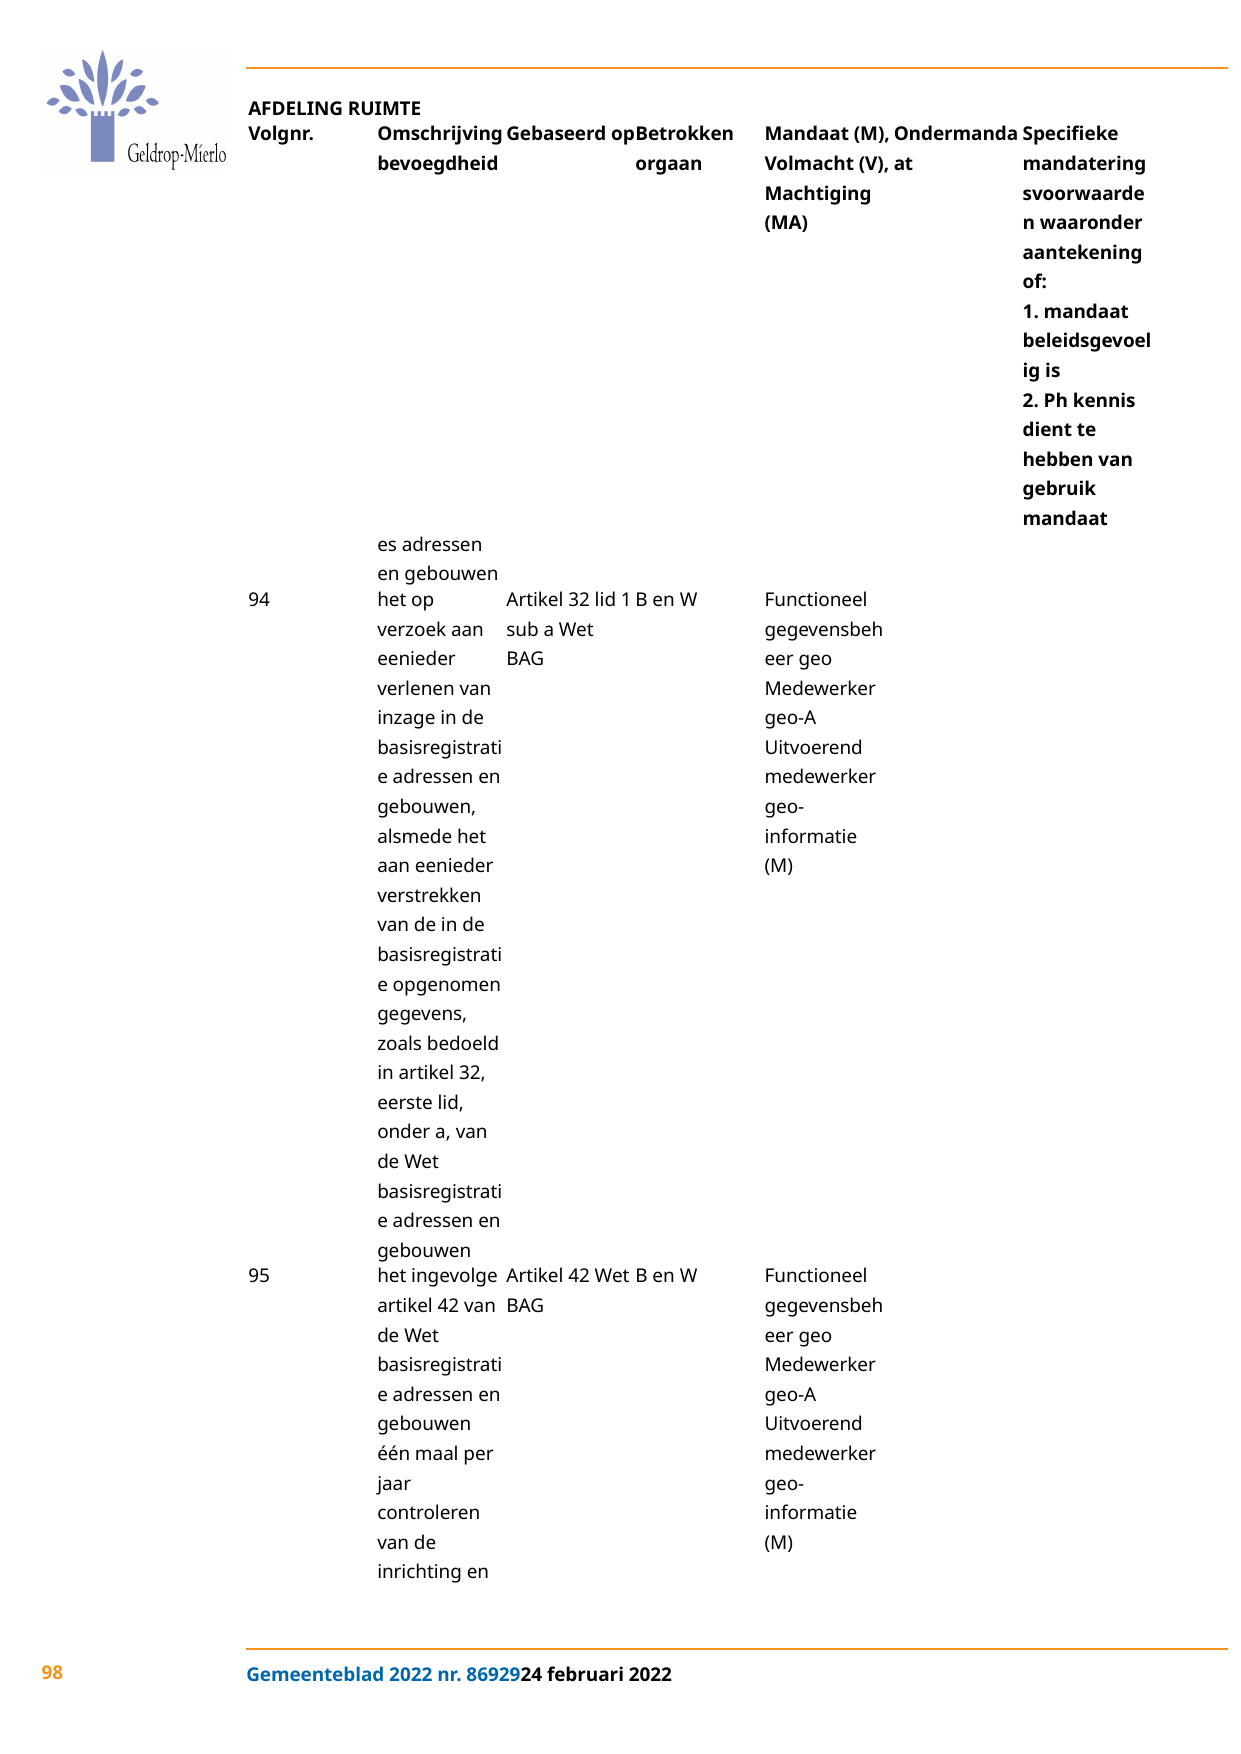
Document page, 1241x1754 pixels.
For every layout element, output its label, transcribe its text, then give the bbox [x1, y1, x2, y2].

table_cell Functioneel gegevensbeheer geo Medewerker geo-A Uitvoerend medewerker geo-informatie (M) [764, 586, 893, 1263]
table_cell Betrokken orgaan [635, 121, 764, 531]
table_cell [764, 531, 893, 586]
table_cell het ingevolge artikel 42 van de Wet basisregistratie adressen en gebouwen één maal per jaar controleren van de inrichting en [377, 1263, 506, 1584]
table_cell [894, 1263, 1022, 1584]
table_cell Artikel 42 Wet BAG [506, 1263, 635, 1584]
table_cell Volgnr. [248, 121, 377, 531]
table_cell B en W [635, 1263, 764, 1584]
table_cell 95 [248, 1263, 377, 1584]
table_cell [506, 531, 635, 586]
table_cell Specifieke mandateringsvoorwaarden waaronder aantekening of: 1. mandaat beleidsgevoelig is 2. Ph kennis dient te hebben van gebruik mandaat [1023, 121, 1152, 531]
table_cell es adressen en gebouwen [377, 531, 506, 586]
table_cell 94 [248, 586, 377, 1263]
table_cell [894, 586, 1022, 1263]
table_cell Functioneel gegevensbeheer geo Medewerker geo-A Uitvoerend medewerker geo-informatie (M) [764, 1263, 893, 1584]
table_header AFDELING RUIMTE [248, 95, 1152, 121]
table_cell [894, 531, 1022, 586]
table_cell [1023, 1263, 1152, 1584]
table_cell [1023, 531, 1152, 586]
table_cell [1023, 586, 1152, 1263]
table_cell Gebaseerd op [506, 121, 635, 531]
table_cell Ondermandaat [894, 121, 1022, 531]
table_cell [635, 531, 764, 586]
table_cell Omschrijving bevoegdheid [377, 121, 506, 531]
table_cell Mandaat (M), Volmacht (V), Machtiging (MA) [764, 121, 893, 531]
table_cell B en W [635, 586, 764, 1263]
picture [41, 47, 231, 172]
table_cell [248, 531, 377, 586]
table_cell Artikel 32 lid 1 sub a Wet BAG [506, 586, 635, 1263]
table_cell het op verzoek aan eenieder verlenen van inzage in de basisregistratie adressen en gebouwen, alsmede het aan eenieder verstrekken van de in de basisregistratie opgenomen gegevens, zoals bedoeld in artikel 32, eerste lid, onder a, van de Wet basisregistratie adressen en gebouwen [377, 586, 506, 1263]
